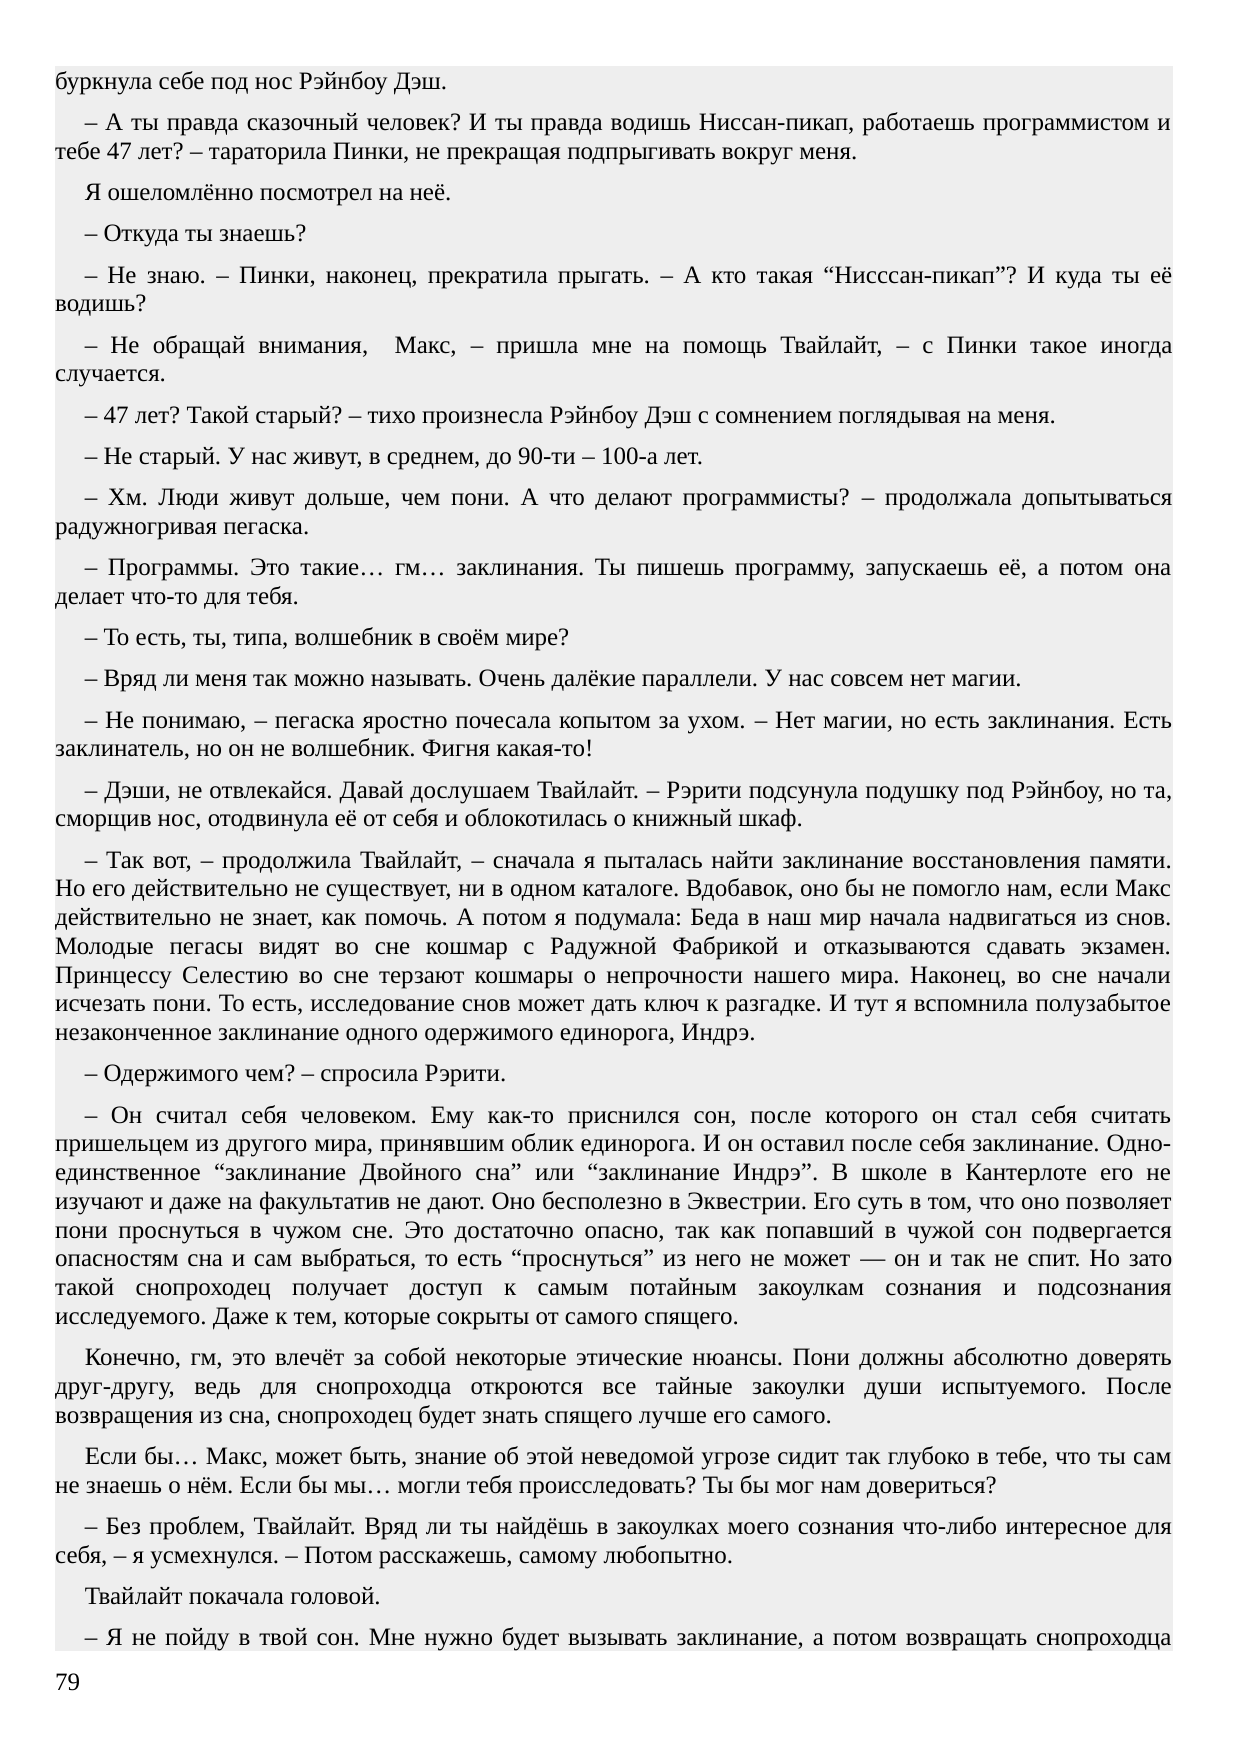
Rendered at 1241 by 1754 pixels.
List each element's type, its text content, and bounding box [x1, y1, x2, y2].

text – Одержимого чем? – спросила Рэрити. [55, 1058, 1173, 1087]
text – 47 лет? Такой старый? – тихо произнесла Рэйнбоу Дэш с сомнением поглядывая на меня. [55, 400, 1173, 428]
text – Не понимаю, – пегаска яростно почесала копытом за ухом. – Нет магии, но есть заклинания. Есть заклинатель, но он не волшебник. Фигня какая-то! [55, 705, 1173, 762]
text Я ошеломлённо посмотрел на неё. [55, 177, 1173, 206]
text Если бы… Макс, может быть, знание об этой неведомой угрозе сидит так глубоко в тебе, что ты сам не знаешь о нём. Если бы мы… могли тебя происследовать? Ты бы мог нам довериться? [55, 1441, 1173, 1498]
text – Хм. Люди живут дольше, чем пони. А что делают программисты? – продолжала допытываться радужногривая пегаска. [55, 482, 1173, 540]
text Конечно, гм, это влечёт за собой некоторые этические нюансы. Пони должны абсолютно доверять друг-другу, ведь для снопроходца откроются все тайные закоулки души испытуемого. После возвращения из сна, снопроходец будет знать спящего лучше его самого. [55, 1342, 1173, 1428]
text – Он считал себя человеком. Ему как-то приснился сон, после которого он стал себя считать пришельцем из другого мира, принявшим облик единорога. И он оставил после себя заклинание. Одно-единственное “заклинание Двойного сна” или “заклинание Индрэ”. В школе в Кантерлоте его не изучают и даже на факультатив не дают. Оно бесполезно в Эквестрии. Его суть в том, что оно позволяет пони проснуться в чужом сне. Это достаточно опасно, так как попавший в чужой сон подвергается опасностям сна и сам выбраться, то есть “проснуться” из него не может — он и так не спит. Но зато такой снопроходец получает доступ к самым потайным закоулкам сознания и подсознания исследуемого. Даже к тем, которые сокрыты от самого спящего. [55, 1100, 1173, 1330]
text – Без проблем, Твайлайт. Вряд ли ты найдёшь в закоулках моего сознания что-либо интересное для себя, – я усмехнулся. – Потом расскажешь, самому любопытно. [55, 1511, 1173, 1568]
text – Не обращай внимания, Макс, – пришла мне на помощь Твайлайт, – с Пинки такое иногда случается. [55, 330, 1173, 387]
text – А ты правда сказочный человек? И ты правда водишь Ниссан-пикап, работаешь программистом и тебе 47 лет? – тараторила Пинки, не прекращая подпрыгивать вокруг меня. [55, 107, 1173, 165]
text – Программы. Это такие… гм… заклинания. Ты пишешь программу, запускаешь её, а потом она делает что-то для тебя. [55, 552, 1173, 610]
text – Я не пойду в твой сон. Мне нужно будет вызывать заклинание, а потом возвращать снопроходца [55, 1622, 1173, 1651]
text – Дэши, не отвлекайся. Давай дослушаем Твайлайт. – Рэрити подсунула подушку под Рэйнбоу, но та, сморщив нос, отодвинула её от себя и облокотилась о книжный шкаф. [55, 775, 1173, 832]
text буркнула себе под нос Рэйнбоу Дэш. [55, 66, 1173, 95]
text – То есть, ты, типа, волшебник в своём мире? [55, 622, 1173, 651]
text – Вряд ли меня так можно называть. Очень далёкие параллели. У нас совсем нет магии. [55, 663, 1173, 692]
text – Откуда ты знаешь? [55, 218, 1173, 247]
text – Не знаю. – Пинки, наконец, прекратила прыгать. – А кто такая “Нисссан-пикап”? И куда ты её водишь? [55, 260, 1173, 317]
text – Так вот, – продолжила Твайлайт, – сначала я пыталась найти заклинание восстановления памяти. Но его действительно не существует, ни в одном каталоге. Вдобавок, оно бы не помогло нам, если Макс действительно не знает, как помочь. А потом я подумала: Беда в наш мир начала надвигаться из снов. Молодые пегасы видят во сне кошмар с Радужной Фабрикой и отказываются сдавать экзамен. Принцессу Селестию во сне терзают кошмары о непрочности нашего мира. Наконец, во сне начали исчезать пони. То есть, исследование снов может дать ключ к разгадке. И тут я вспомнила полузабытое незаконченное заклинание одного одержимого единорога, Индрэ. [55, 845, 1173, 1046]
text Твайлайт покачала головой. [55, 1581, 1173, 1610]
text – Не старый. У нас живут, в среднем, до 90-ти – 100-а лет. [55, 441, 1173, 470]
